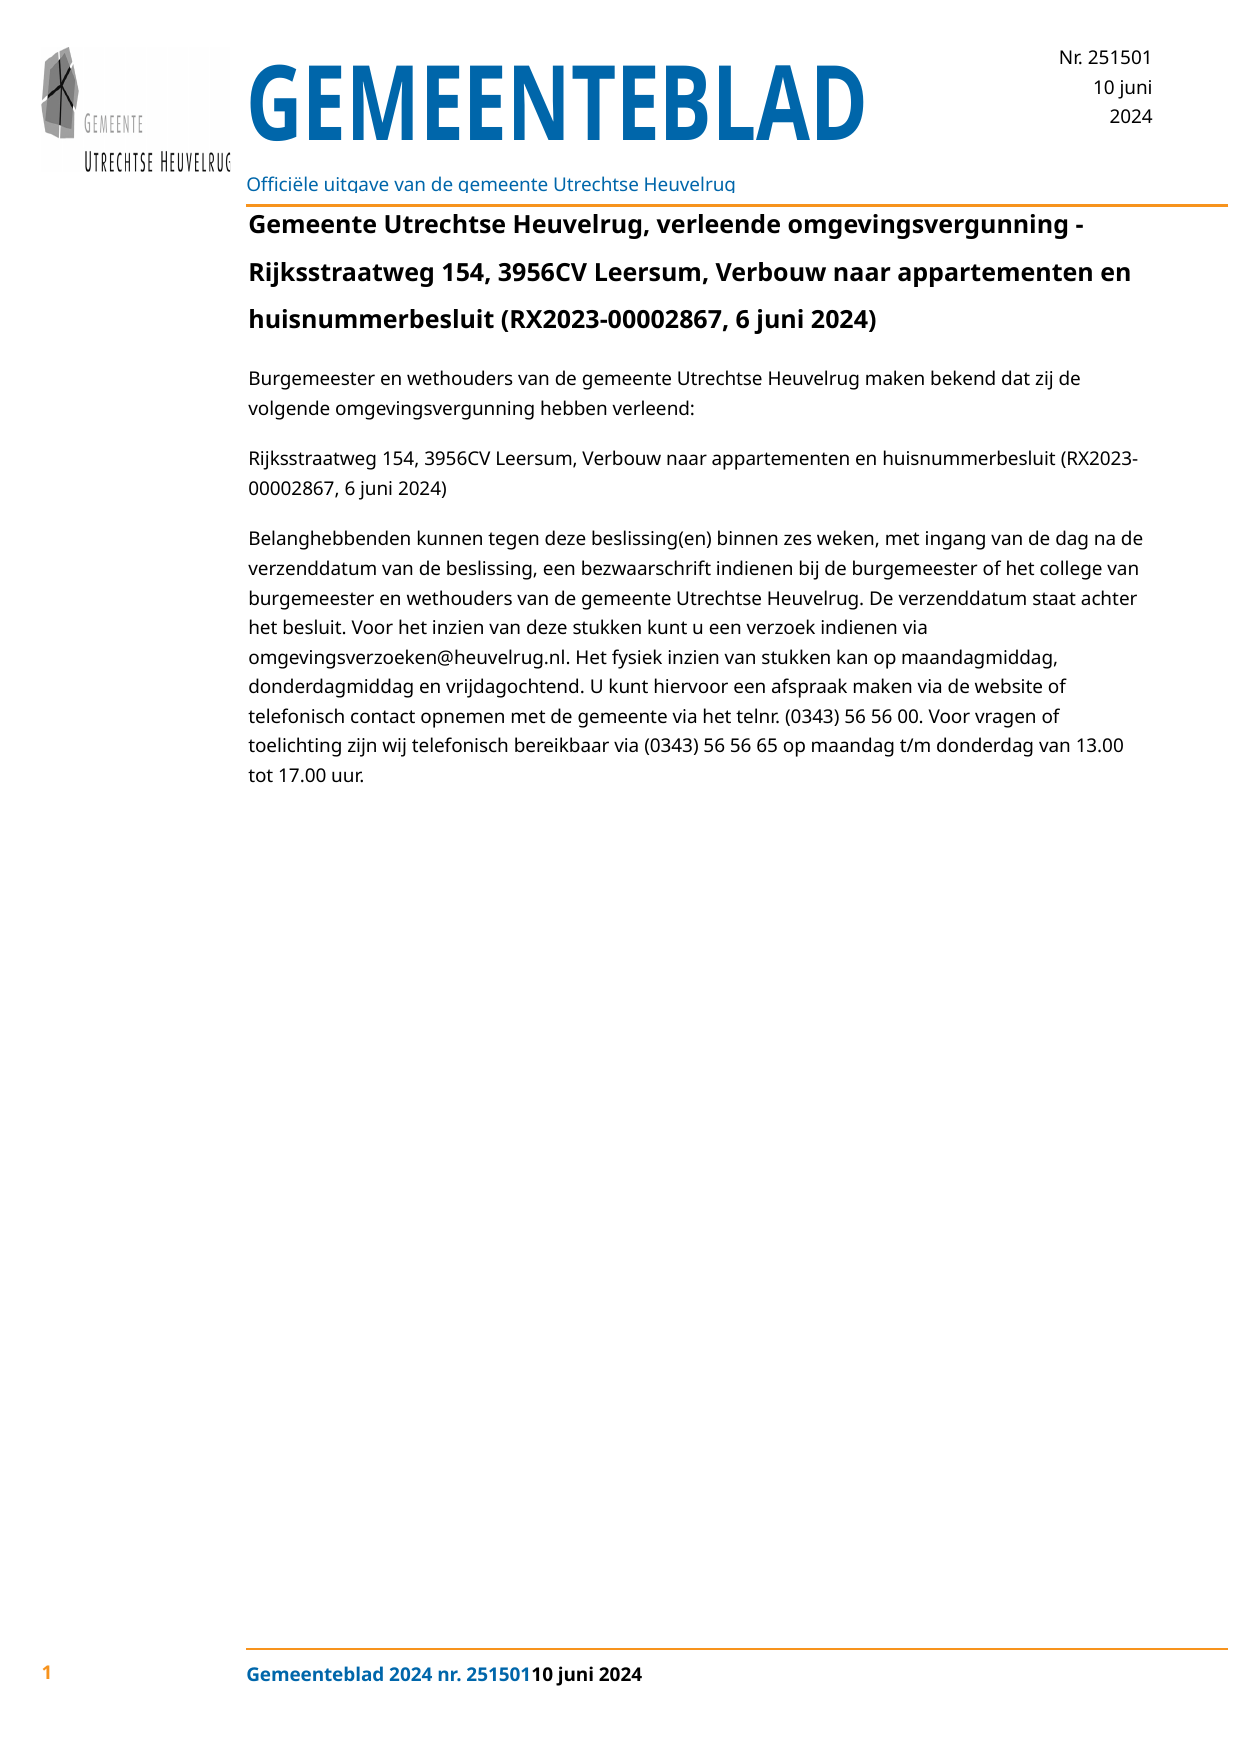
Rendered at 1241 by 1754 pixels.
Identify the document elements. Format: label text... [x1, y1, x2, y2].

picture [41, 47, 231, 172]
text Gemeente Utrechtse Heuvelrug, verleende omgevingsvergunning - Rijksstraatweg 154, 3956CV Leersum, Verbouw naar appartementen en huisnummerbesluit (RX2023-00002867, 6 juni 2024) [248, 207, 1152, 336]
text Burgemeester en wethouders van de gemeente Utrechtse Heuvelrug maken bekend dat zij de volgende omgevingsvergunning hebben verleend: [248, 366, 1152, 421]
text Rijksstraatweg 154, 3956CV Leersum, Verbouw naar appartementen en huisnummerbesluit (RX2023-00002867, 6 juni 2024) [248, 446, 1152, 501]
text Belanghebbenden kunnen tegen deze beslissing(en) binnen zes weken, met ingang van de dag na de verzenddatum van de beslissing, een bezwaarschrift indienen bij de burgemeester of het college van burgemeester en wethouders van de gemeente Utrechtse Heuvelrug. De verzenddatum staat achter het besluit. Voor het inzien van deze stukken kunt u een verzoek indienen via omgevingsverzoeken@heuvelrug.nl. Het fysiek inzien van stukken kan op maandagmiddag, donderdagmiddag en vrijdagochtend. U kunt hiervoor een afspraak maken via de website of telefonisch contact opnemen met de gemeente via het telnr. (0343) 56 56 00. Voor vragen of toelichting zijn wij telefonisch bereikbaar via (0343) 56 56 65 op maandag t/m donderdag van 13.00 tot 17.00 uur. [248, 526, 1152, 788]
